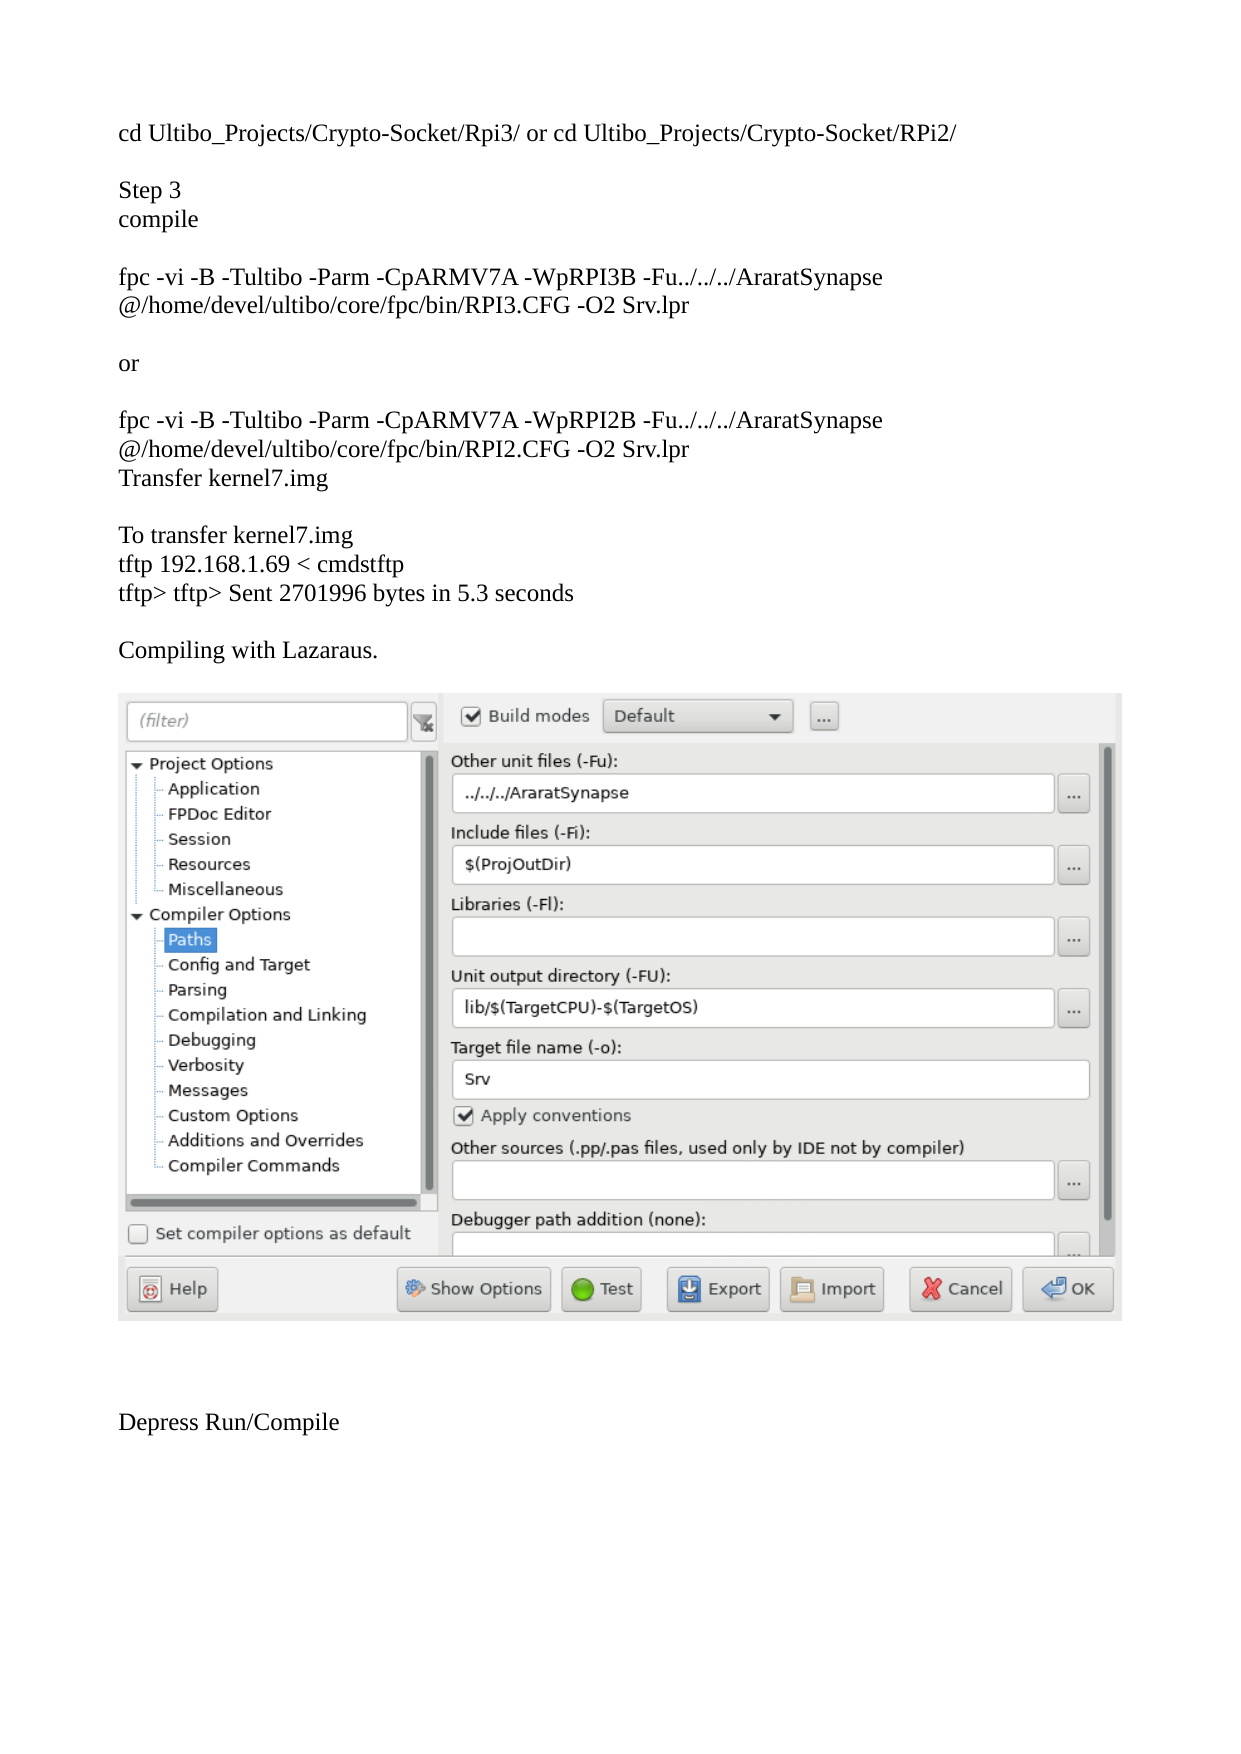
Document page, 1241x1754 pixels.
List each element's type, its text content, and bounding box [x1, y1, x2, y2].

text Depress Run/Compile [118, 1407, 1122, 1436]
text tftp 192.168.1.69 < cmdstftp [118, 549, 1122, 578]
text tftp> tftp> Sent 2701996 bytes in 5.3 seconds [118, 578, 1122, 607]
text To transfer kernel7.img [118, 521, 1122, 549]
text fpc -vi -B -Tultibo -Parm -CpARMV7A -WpRPI2B -Fu../../../AraratSynapse @/home/devel/ultibo/core/fpc/bin/RPI2.CFG -O2 Srv.lpr [118, 406, 1122, 463]
text or [118, 348, 1122, 377]
text compile [118, 204, 1122, 233]
text fpc -vi -B -Tultibo -Parm -CpARMV7A -WpRPI3B -Fu../../../AraratSynapse @/home/devel/ultibo/core/fpc/bin/RPI3.CFG -O2 Srv.lpr [118, 262, 1122, 319]
picture [118, 693, 1123, 1321]
text Compiling with Lazaraus. [118, 636, 1122, 664]
text cd Ultibo_Projects/Crypto-Socket/Rpi3/ or cd Ultibo_Projects/Crypto-Socket/RPi2/ [118, 118, 1122, 147]
text Transfer kernel7.img [118, 463, 1122, 492]
text Step 3 [118, 176, 1122, 204]
